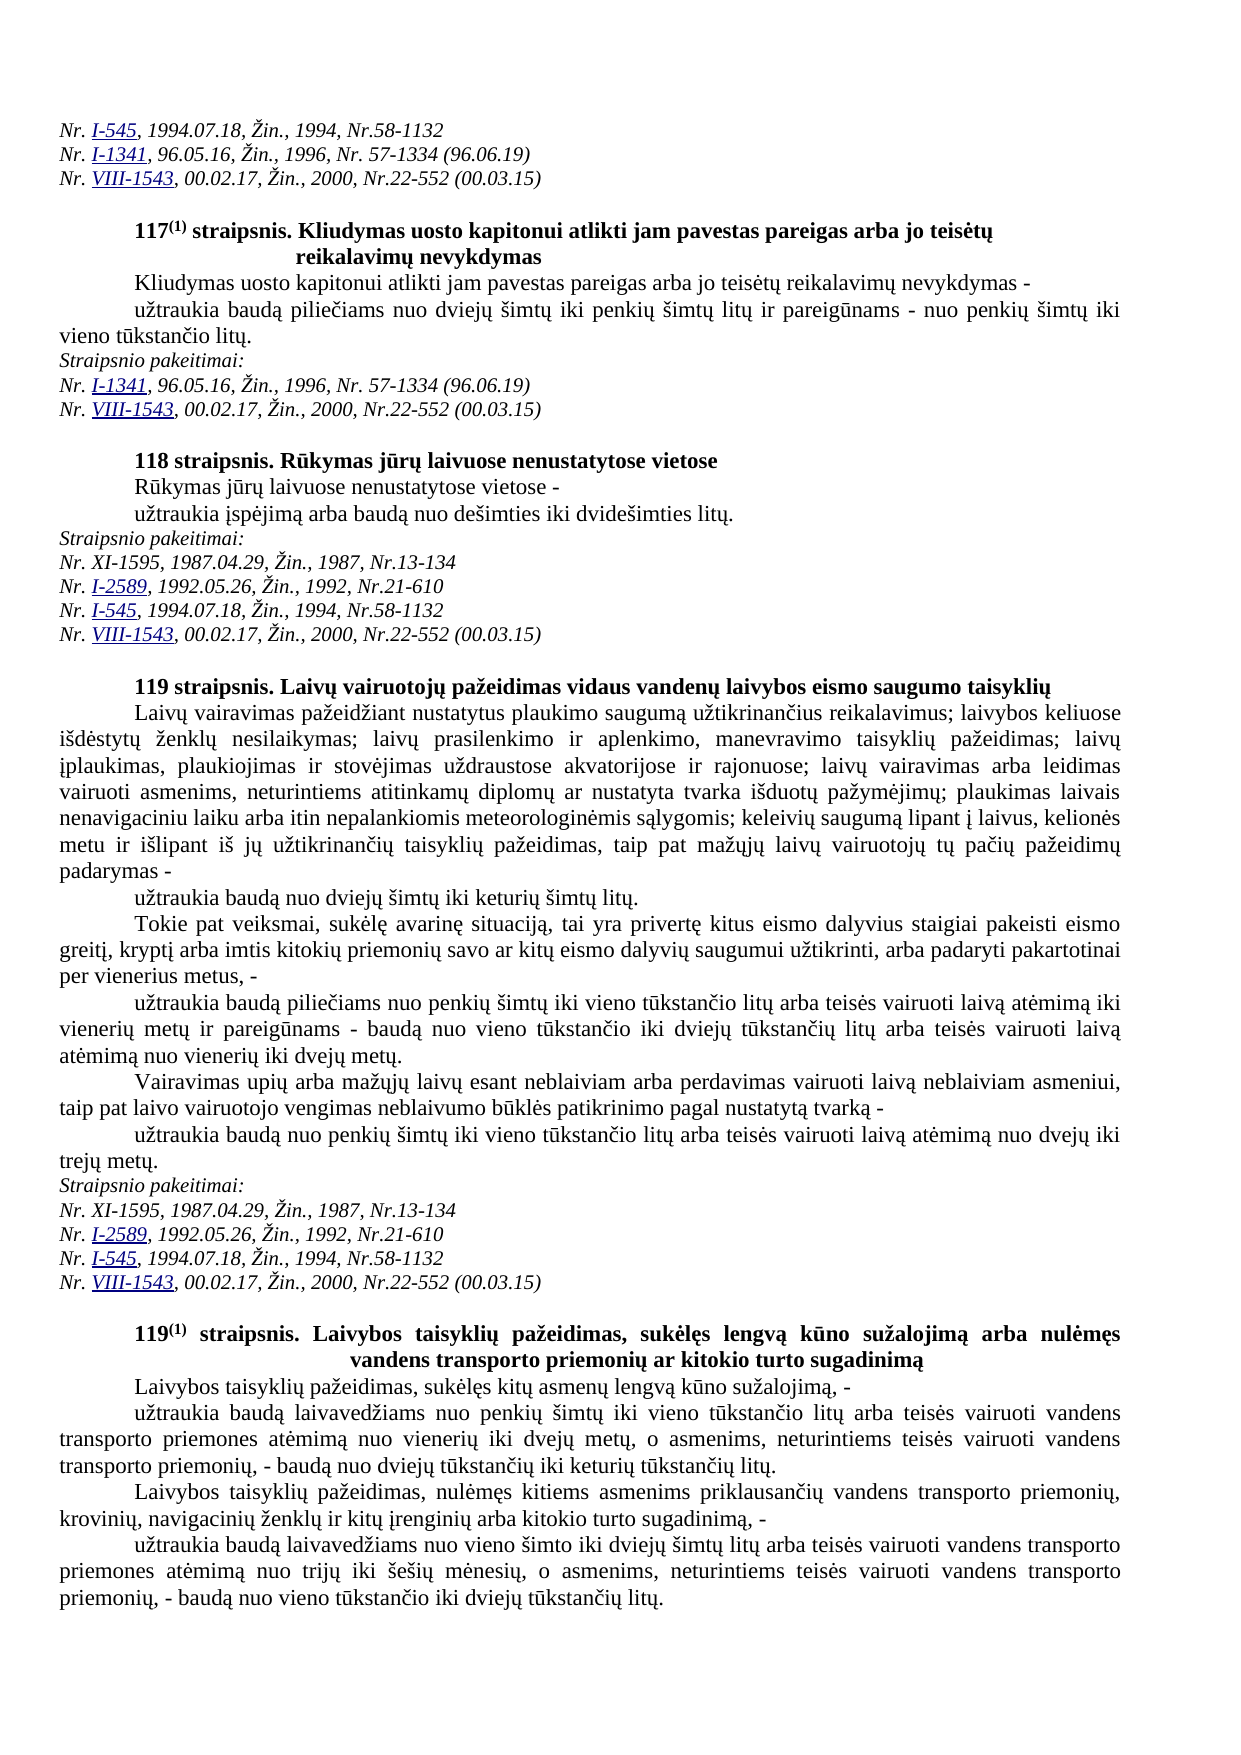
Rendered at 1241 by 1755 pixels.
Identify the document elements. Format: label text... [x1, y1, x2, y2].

text Laivybos taisyklių pažeidimas, sukėlęs kitų asmenų lengvą kūno sužalojimą, - [59, 1373, 1122, 1399]
text užtraukia baudą nuo dviejų šimtų iki keturių šimtų litų. [59, 883, 1122, 910]
text 119 straipsnis. Laivų vairuotojų pažeidimas vidaus vandenų laivybos eismo saugumo taisyklių [134, 673, 1122, 699]
text Vairavimas upių arba mažųjų laivų esant neblaiviam arba perdavimas vairuoti laivą neblaiviam asmeniui, taip pat laivo vairuotojo vengimas neblaivumo būklės patikrinimo pagal nustatytą tvarką - [59, 1068, 1122, 1121]
text Laivų vairavimas pažeidžiant nustatytus plaukimo saugumą užtikrinančius reikalavimus; laivybos keliuose išdėstytų ženklų nesilaikymas; laivų prasilenkimo ir aplenkimo, manevravimo taisyklių pažeidimas; laivų įplaukimas, plaukiojimas ir stovėjimas uždraustose akvatorijose ir rajonuose; laivų vairavimas arba leidimas vairuoti asmenims, neturintiems atitinkamų diplomų ar nustatyta tvarka išduotų pažymėjimų; plaukimas laivais nenavigaciniu laiku arba itin nepalankiomis meteorologinėmis sąlygomis; keleivių saugumą lipant į laivus, kelionės metu ir išlipant iš jų užtikrinančių taisyklių pažeidimas, taip pat mažųjų laivų vairuotojų tų pačių pažeidimų padarymas - [59, 699, 1122, 883]
text užtraukia įspėjimą arba baudą nuo dešimties iki dvidešimties litų. [59, 500, 1122, 526]
text Laivybos taisyklių pažeidimas, nulėmęs kitiems asmenims priklausančių vandens transporto priemonių, krovinių, navigacinių ženklų ir kitų įrenginių arba kitokio turto sugadinimą, - [59, 1478, 1122, 1531]
text užtraukia baudą piliečiams nuo penkių šimtų iki vieno tūkstančio litų arba teisės vairuoti laivą atėmimą iki vienerių metų ir pareigūnams - baudą nuo vieno tūkstančio iki dviejų tūkstančių litų arba teisės vairuoti laivą atėmimą nuo vienerių iki dvejų metų. [59, 989, 1122, 1068]
text Nr. I-545, 1994.07.18, Žin., 1994, Nr.58-1132 [59, 118, 1122, 142]
text Nr. I-545, 1994.07.18, Žin., 1994, Nr.58-1132 [59, 1246, 1122, 1270]
text Nr. XI-1595, 1987.04.29, Žin., 1987, Nr.13-134 [59, 550, 1122, 574]
text 117(1) straipsnis. Kliudymas uosto kapitonui atlikti jam pavestas pareigas arba jo teisėtų [134, 217, 1122, 243]
text Nr. I-545, 1994.07.18, Žin., 1994, Nr.58-1132 [59, 598, 1122, 622]
text užtraukia baudą nuo penkių šimtų iki vieno tūkstančio litų arba teisės vairuoti laivą atėmimą nuo dvejų iki trejų metų. [59, 1121, 1122, 1173]
text Rūkymas jūrų laivuose nenustatytose vietose - [59, 473, 1122, 500]
text Tokie pat veiksmai, sukėlę avarinę situaciją, tai yra privertę kitus eismo dalyvius staigiai pakeisti eismo greitį, kryptį arba imtis kitokių priemonių savo ar kitų eismo dalyvių saugumui užtikrinti, arba padaryti pakartotinai per vienerius metus, - [59, 910, 1122, 989]
text 119(1) straipsnis. Laivybos taisyklių pažeidimas, sukėlęs lengvą kūno sužalojimą arba nulėmęs vandens transporto priemonių ar kitokio turto sugadinimą [134, 1320, 1122, 1373]
text užtraukia baudą laivavedžiams nuo vieno šimto iki dviejų šimtų litų arba teisės vairuoti vandens transporto priemones atėmimą nuo trijų iki šešių mėnesių, o asmenims, neturintiems teisės vairuoti vandens transporto priemonių, - baudą nuo vieno tūkstančio iki dviejų tūkstančių litų. [59, 1531, 1122, 1610]
text užtraukia baudą laivavedžiams nuo penkių šimtų iki vieno tūkstančio litų arba teisės vairuoti vandens transporto priemones atėmimą nuo vienerių iki dvejų metų, o asmenims, neturintiems teisės vairuoti vandens transporto priemonių, - baudą nuo dviejų tūkstančių iki keturių tūkstančių litų. [59, 1399, 1122, 1478]
text Nr. VIII-1543, 00.02.17, Žin., 2000, Nr.22-552 (00.03.15) [59, 622, 1122, 646]
text Nr. VIII-1543, 00.02.17, Žin., 2000, Nr.22-552 (00.03.15) [59, 166, 1122, 190]
text Nr. I-1341, 96.05.16, Žin., 1996, Nr. 57-1334 (96.06.19) [59, 372, 1122, 397]
text Nr. I-1341, 96.05.16, Žin., 1996, Nr. 57-1334 (96.06.19) [59, 142, 1122, 166]
text Kliudymas uosto kapitonui atlikti jam pavestas pareigas arba jo teisėtų reikalavimų nevykdymas - [59, 269, 1122, 296]
text Straipsnio pakeitimai: [59, 526, 1122, 550]
text reikalavimų nevykdymas [295, 243, 1122, 269]
text užtraukia baudą piliečiams nuo dviejų šimtų iki penkių šimtų litų ir pareigūnams - nuo penkių šimtų iki vieno tūkstančio litų. [59, 296, 1122, 348]
text Nr. VIII-1543, 00.02.17, Žin., 2000, Nr.22-552 (00.03.15) [59, 397, 1122, 421]
text Straipsnio pakeitimai: [59, 1173, 1122, 1197]
text 118 straipsnis. Rūkymas jūrų laivuose nenustatytose vietose [59, 447, 1122, 473]
text Nr. VIII-1543, 00.02.17, Žin., 2000, Nr.22-552 (00.03.15) [59, 1270, 1122, 1294]
text Nr. I-2589, 1992.05.26, Žin., 1992, Nr.21-610 [59, 1222, 1122, 1246]
text Straipsnio pakeitimai: [59, 348, 1122, 372]
text Nr. I-2589, 1992.05.26, Žin., 1992, Nr.21-610 [59, 574, 1122, 598]
text Nr. XI-1595, 1987.04.29, Žin., 1987, Nr.13-134 [59, 1197, 1122, 1222]
